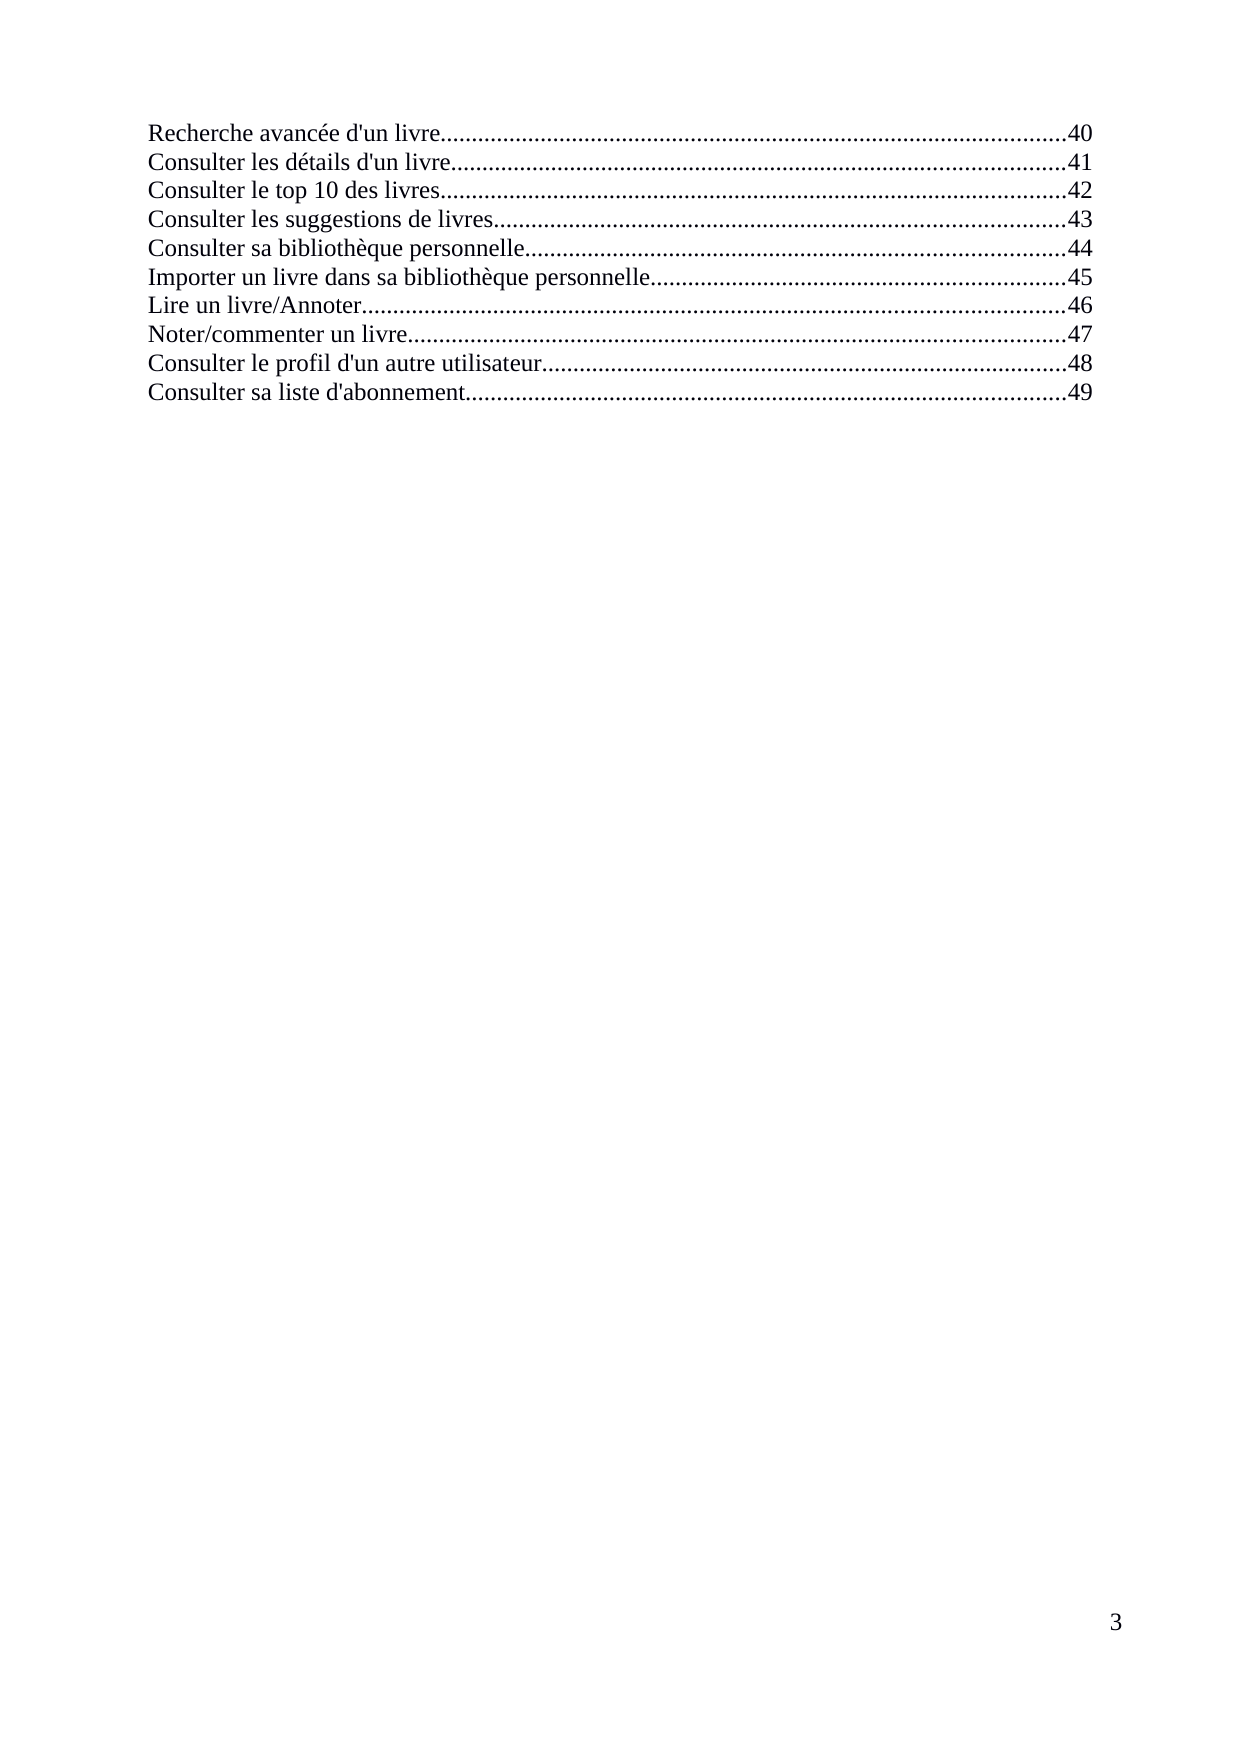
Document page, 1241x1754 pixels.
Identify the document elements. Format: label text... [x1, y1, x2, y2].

text Importer un livre dans sa bibliothèque personnelle 45 [148, 262, 1122, 291]
text Consulter le top 10 des livres 42 [148, 176, 1122, 204]
text Noter/commenter un livre 47 [148, 319, 1122, 348]
text Recherche avancée d'un livre 40 [148, 118, 1122, 147]
text Consulter sa liste d'abonnement 49 [148, 377, 1122, 406]
text Consulter sa bibliothèque personnelle 44 [148, 233, 1122, 262]
text Consulter les suggestions de livres 43 [148, 204, 1122, 233]
text Consulter le profil d'un autre utilisateur 48 [148, 348, 1122, 377]
text Lire un livre/Annoter 46 [148, 291, 1122, 319]
text Consulter les détails d'un livre 41 [148, 147, 1122, 176]
